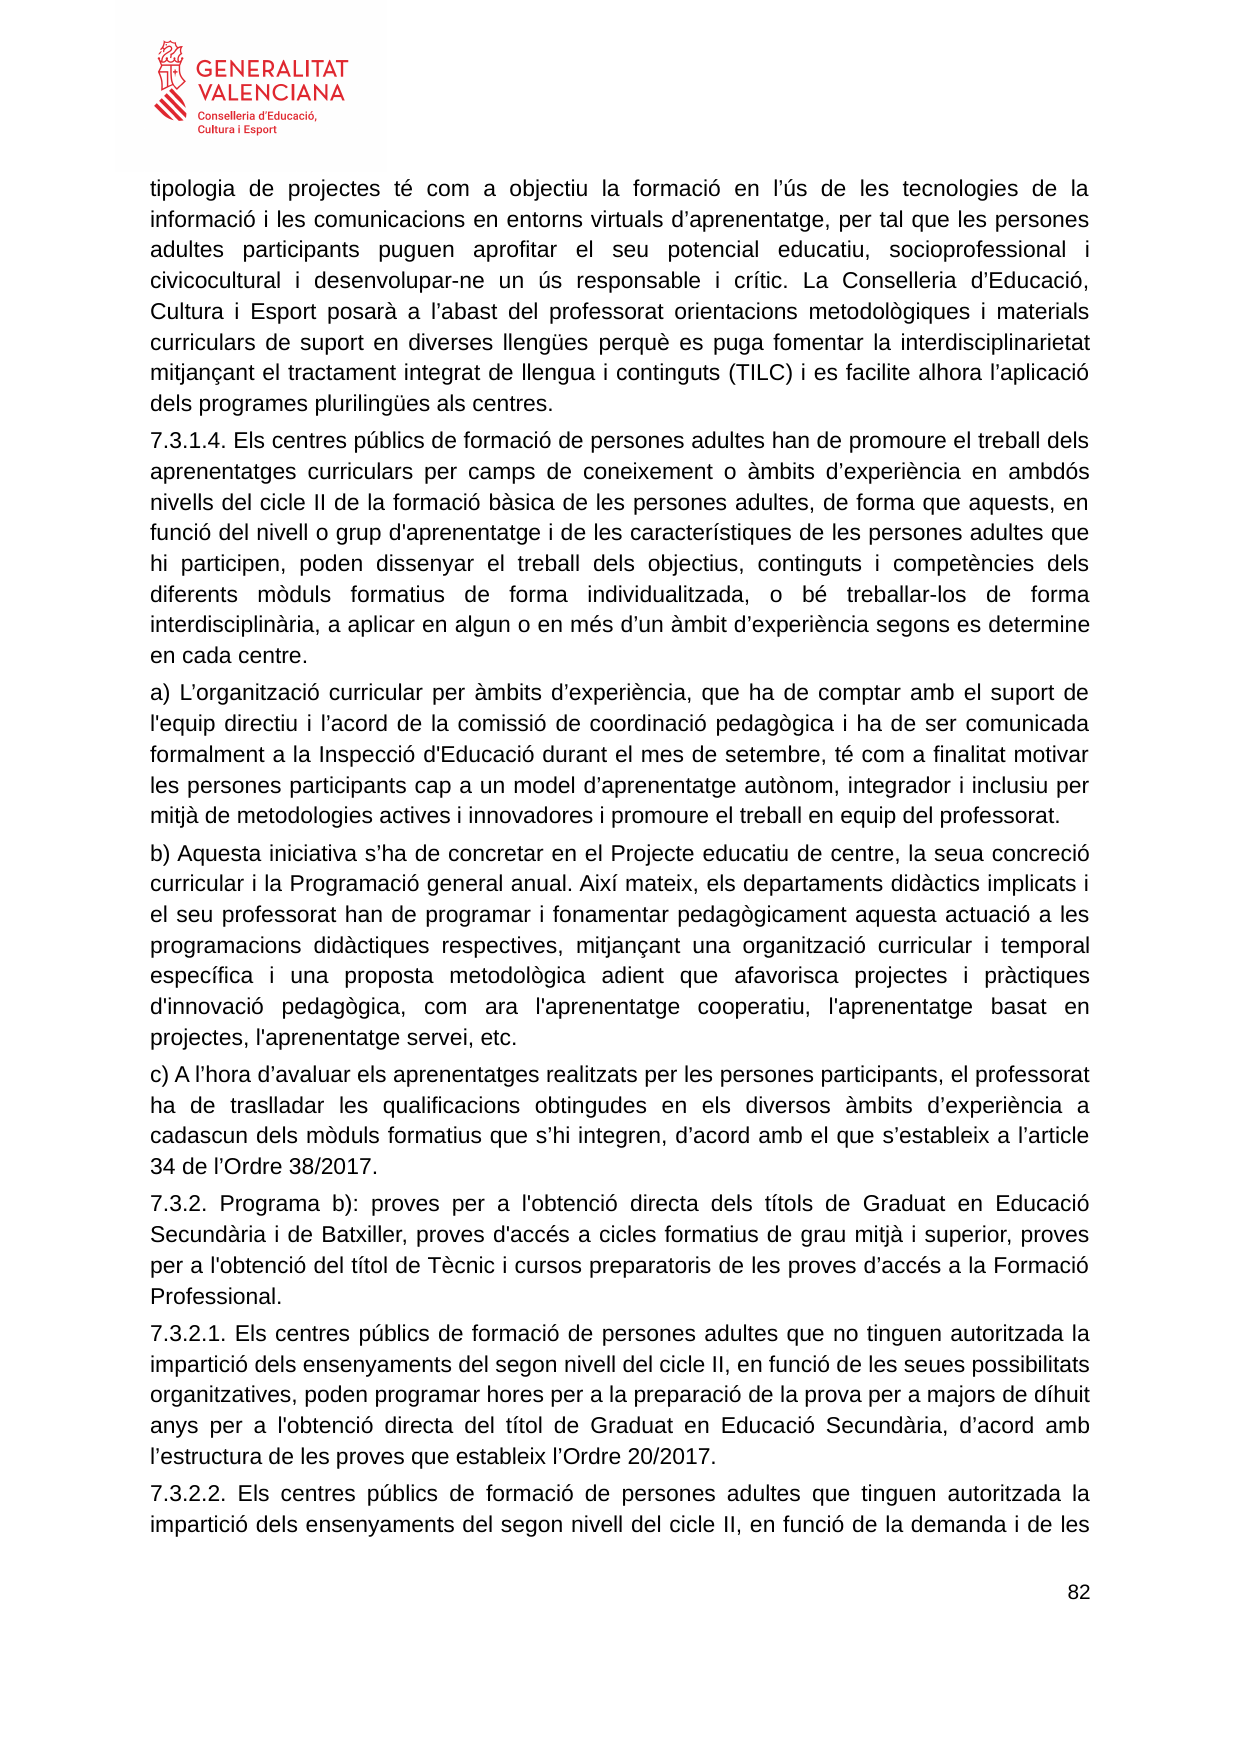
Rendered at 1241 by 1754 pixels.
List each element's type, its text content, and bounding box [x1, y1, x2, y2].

text b) Aquesta iniciativa s’ha de concretar en el Projecte educatiu de centre, la seua concreció curricular i la Programació general anual. Així mateix, els departaments didàctics implicats i el seu professorat han de programar i fonamentar pedagògicament aquesta actuació a les programacions didàctiques respectives, mitjançant una organització curricular i temporal específica i una proposta metodològica adient que afavorisca projectes i pràctiques d'innovació pedagògica, com ara l'aprenentatge cooperatiu, l'aprenentatge basat en projectes, l'aprenentatge servei, etc. [150, 840, 1091, 1050]
text 7.3.1.4. Els centres públics de formació de persones adultes han de promoure el treball dels aprenentatges curriculars per camps de coneixement o àmbits d’experiència en ambdós nivells del cicle II de la formació bàsica de les persones adultes, de forma que aquests, en funció del nivell o grup d'aprenentatge i de les característiques de les persones adultes que hi participen, poden dissenyar el treball dels objectius, continguts i competències dels diferents mòduls formatius de forma individualitzada, o bé treballar-los de forma interdisciplinària, a aplicar en algun o en més d’un àmbit d’experiència segons es determine en cada centre. [150, 428, 1091, 668]
text a) L’organització curricular per àmbits d’experiència, que ha de comptar amb el suport de l'equip directiu i l’acord de la comissió de coordinació pedagògica i ha de ser comunicada formalment a la Inspecció d'Educació durant el mes de setembre, té com a finalitat motivar les persones participants cap a un model d’aprenentatge autònom, integrador i inclusiu per mitjà de metodologies actives i innovadores i promoure el treball en equip del professorat. [150, 680, 1091, 829]
picture [114, 0, 388, 172]
text 7.3.2. Programa b): proves per a l'obtenció directa dels títols de Graduat en Educació Secundària i de Batxiller, proves d'accés a cicles formatius de grau mitjà i superior, proves per a l'obtenció del títol de Tècnic i cursos preparatoris de les proves d’accés a la Formació Professional. [150, 1191, 1091, 1309]
text tipologia de projectes té com a objectiu la formació en l’ús de les tecnologies de la informació i les comunicacions en entorns virtuals d’aprenentatge, per tal que les persones adultes participants puguen aprofitar el seu potencial educatiu, socioprofessional i civicocultural i desenvolupar-ne un ús responsable i crític. La Conselleria d’Educació, Cultura i Esport posarà a l’abast del professorat orientacions metodològiques i materials curriculars de suport en diverses llengües perquè es puga fomentar la interdisciplinarietat mitjançant el tractament integrat de llengua i continguts (TILC) i es facilite alhora l’aplicació dels programes plurilingües als centres. [150, 176, 1091, 416]
text c) A l’hora d’avaluar els aprenentatges realitzats per les persones participants, el professorat ha de traslladar les qualificacions obtingudes en els diversos àmbits d’experiència a cadascun dels mòduls formatius que s’hi integren, d’acord amb el que s’estableix a l’article 34 de l’Ordre 38/2017. [150, 1062, 1091, 1179]
text 7.3.2.2. Els centres públics de formació de persones adultes que tinguen autoritzada la impartició dels ensenyaments del segon nivell del cicle II, en funció de la demanda i de les [150, 1481, 1091, 1537]
text 7.3.2.1. Els centres públics de formació de persones adultes que no tinguen autoritzada la impartició dels ensenyaments del segon nivell del cicle II, en funció de les seues possibilitats organitzatives, poden programar hores per a la preparació de la prova per a majors de díhuit anys per a l'obtenció directa del títol de Graduat en Educació Secundària, d’acord amb l’estructura de les proves que estableix l’Ordre 20/2017. [150, 1321, 1091, 1469]
